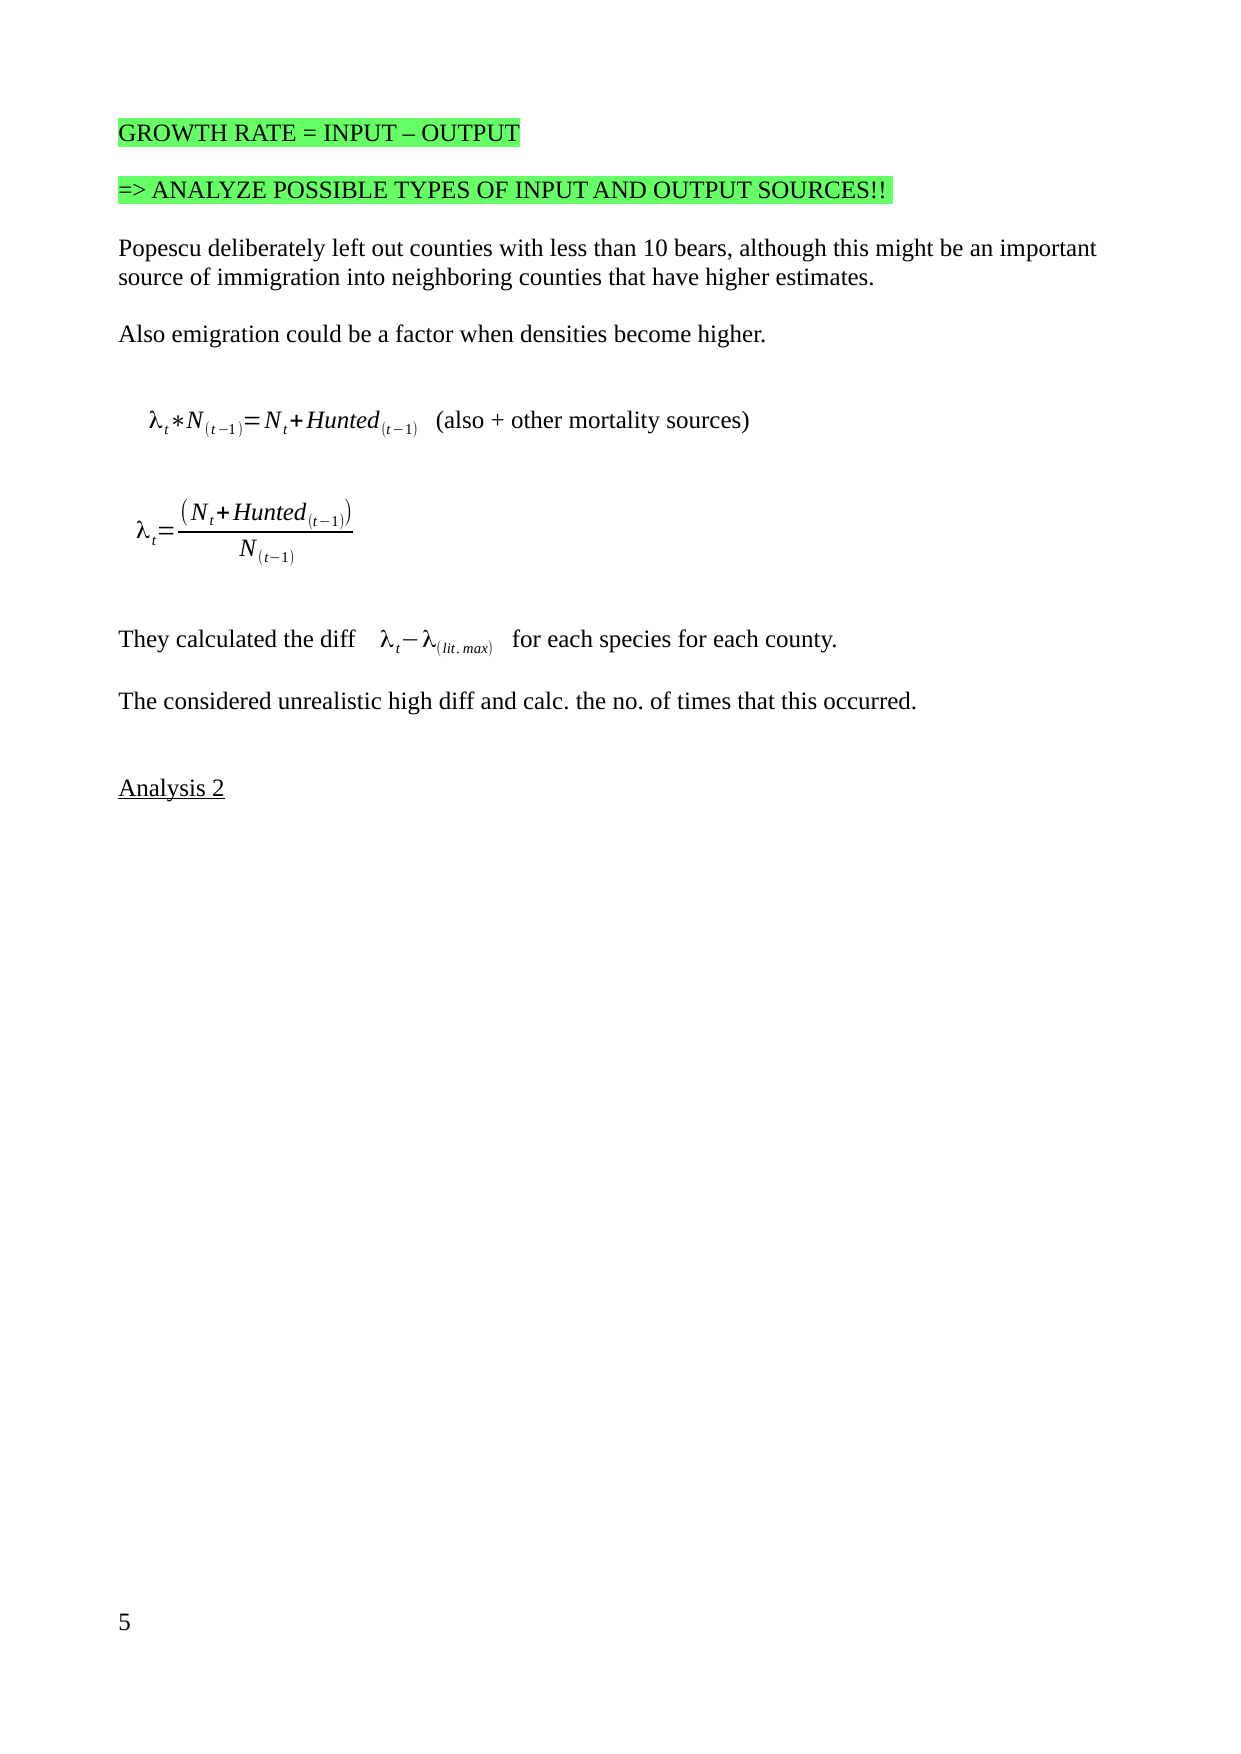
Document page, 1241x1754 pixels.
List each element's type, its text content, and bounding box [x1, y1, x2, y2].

text (also + other mortality sources) [118, 406, 1122, 439]
text The considered unrealistic high diff and calc. the no. of times that this occurred. [118, 686, 1122, 715]
text Also emigration could be a factor when densities become higher. [118, 319, 1122, 348]
text GROWTH RATE = INPUT – OUTPUT [118, 118, 1122, 147]
text Popescu deliberately left out counties with less than 10 bears, although this might be an important source of immigration into neighboring counties that have higher estimates. [118, 233, 1122, 291]
text => ANALYZE POSSIBLE TYPES OF INPUT AND OUTPUT SOURCES!! [118, 176, 1122, 204]
text They calculated the diff for each species for each county. [118, 624, 1122, 658]
text Analysis 2 [118, 773, 1122, 801]
